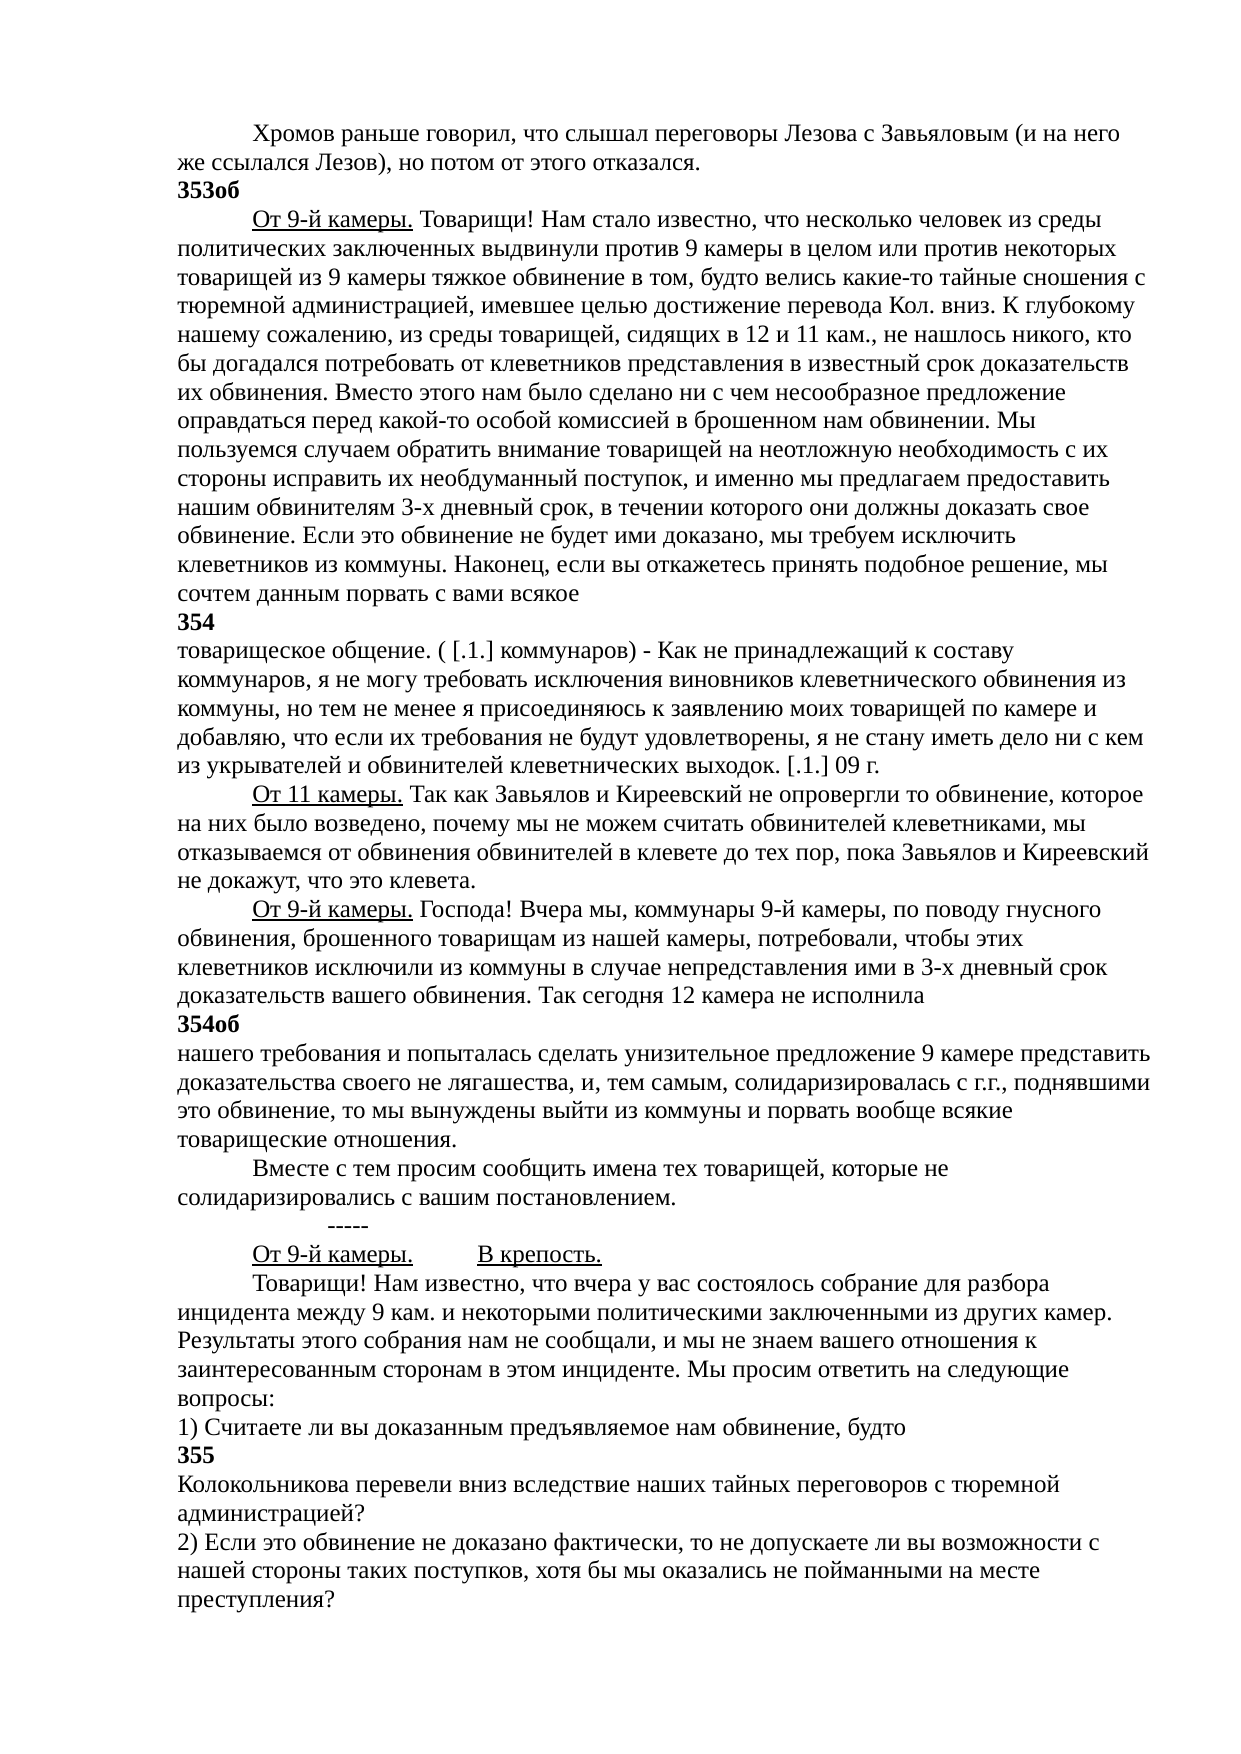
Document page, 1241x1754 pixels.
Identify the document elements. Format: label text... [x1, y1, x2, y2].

text Хромов раньше говорил, что слышал переговоры Лезова с Завьяловым (и на него же ссылался Лезов), но потом от этого отказался. [177, 118, 1152, 176]
text От 11 камеры. Так как Завьялов и Киреевский не опровергли то обвинение, которое на них было возведено, почему мы не можем считать обвинителей клеветниками, мы отказываемся от обвинения обвинителей в клевете до тех пор, пока Завьялов и Киреевский не докажут, что это клевета. [177, 779, 1152, 894]
text От 9-й камеры. Товарищи! Нам стало известно, что несколько человек из среды политических заключенных выдвинули против 9 камеры в целом или против некоторых товарищей из 9 камеры тяжкое обвинение в том, будто велись какие-то тайные сношения с тюремной администрацией, имевшее целью достижение перевода Кол. вниз. К глубокому нашему сожалению, из среды товарищей, сидящих в 12 и 11 кам., не нашлось никого, кто бы догадался потребовать от клеветников представления в известный срок доказательств их обвинения. Вместо этого нам было сделано ни с чем несообразное предложение оправдаться перед какой-то особой комиссией в брошенном нам обвинении. Мы пользуемся случаем обратить внимание товарищей на неотложную необходимость с их стороны исправить их необдуманный поступок, и именно мы предлагаем предоставить нашим обвинителям 3-х дневный срок, в течении которого они должны доказать свое обвинение. Если это обвинение не будет ими доказано, мы требуем исключить клеветников из коммуны. Наконец, если вы откажетесь принять подобное решение, мы сочтем данным порвать с вами всякое [177, 204, 1152, 607]
text товарищеское общение. ( [.1.] коммунаров) - Как не принадлежащий к составу коммунаров, я не могу требовать исключения виновников клеветнического обвинения из коммуны, но тем не менее я присоединяюсь к заявлению моих товарищей по камере и добавляю, что если их требования не будут удовлетворены, я не стану иметь дело ни с кем из укрывателей и обвинителей клеветнических выходок. [.1.] 09 г. [177, 636, 1152, 779]
text 354 [177, 607, 1152, 636]
text 353об [177, 176, 1152, 204]
text От 9-й камеры. Господа! Вчера мы, коммунары 9-й камеры, по поводу гнусного обвинения, брошенного товарищам из нашей камеры, потребовали, чтобы этих клеветников исключили из коммуны в случае непредставления ими в 3-х дневный срок доказательств вашего обвинения. Так сегодня 12 камера не исполнила [177, 894, 1152, 1009]
text нашего требования и попыталась сделать унизительное предложение 9 камере представить доказательства своего не лягашества, и, тем самым, солидаризировалась с г.г., поднявшими это обвинение, то мы вынуждены выйти из коммуны и порвать вообще всякие товарищеские отношения. [177, 1038, 1152, 1153]
text 1) Считаете ли вы доказанным предъявляемое нам обвинение, будто [177, 1412, 1152, 1441]
text Колокольникова перевели вниз вследствие наших тайных переговоров с тюремной администрацией? [177, 1469, 1152, 1527]
text 2) Если это обвинение не доказано фактически, то не допускаете ли вы возможности с нашей стороны таких поступков, хотя бы мы оказались не пойманными на месте преступления? [177, 1527, 1152, 1613]
text 355 [177, 1441, 1152, 1469]
text От 9-й камеры. В крепость. [177, 1239, 1152, 1268]
text 354об [177, 1009, 1152, 1038]
text ----- [177, 1211, 1152, 1239]
text Вместе с тем просим сообщить имена тех товарищей, которые не солидаризировались с вашим постановлением. [177, 1153, 1152, 1211]
text Товарищи! Нам известно, что вчера у вас состоялось собрание для разбора инцидента между 9 кам. и некоторыми политическими заключенными из других камер. Результаты этого собрания нам не сообщали, и мы не знаем вашего отношения к заинтересованным сторонам в этом инциденте. Мы просим ответить на следующие вопросы: [177, 1268, 1152, 1412]
